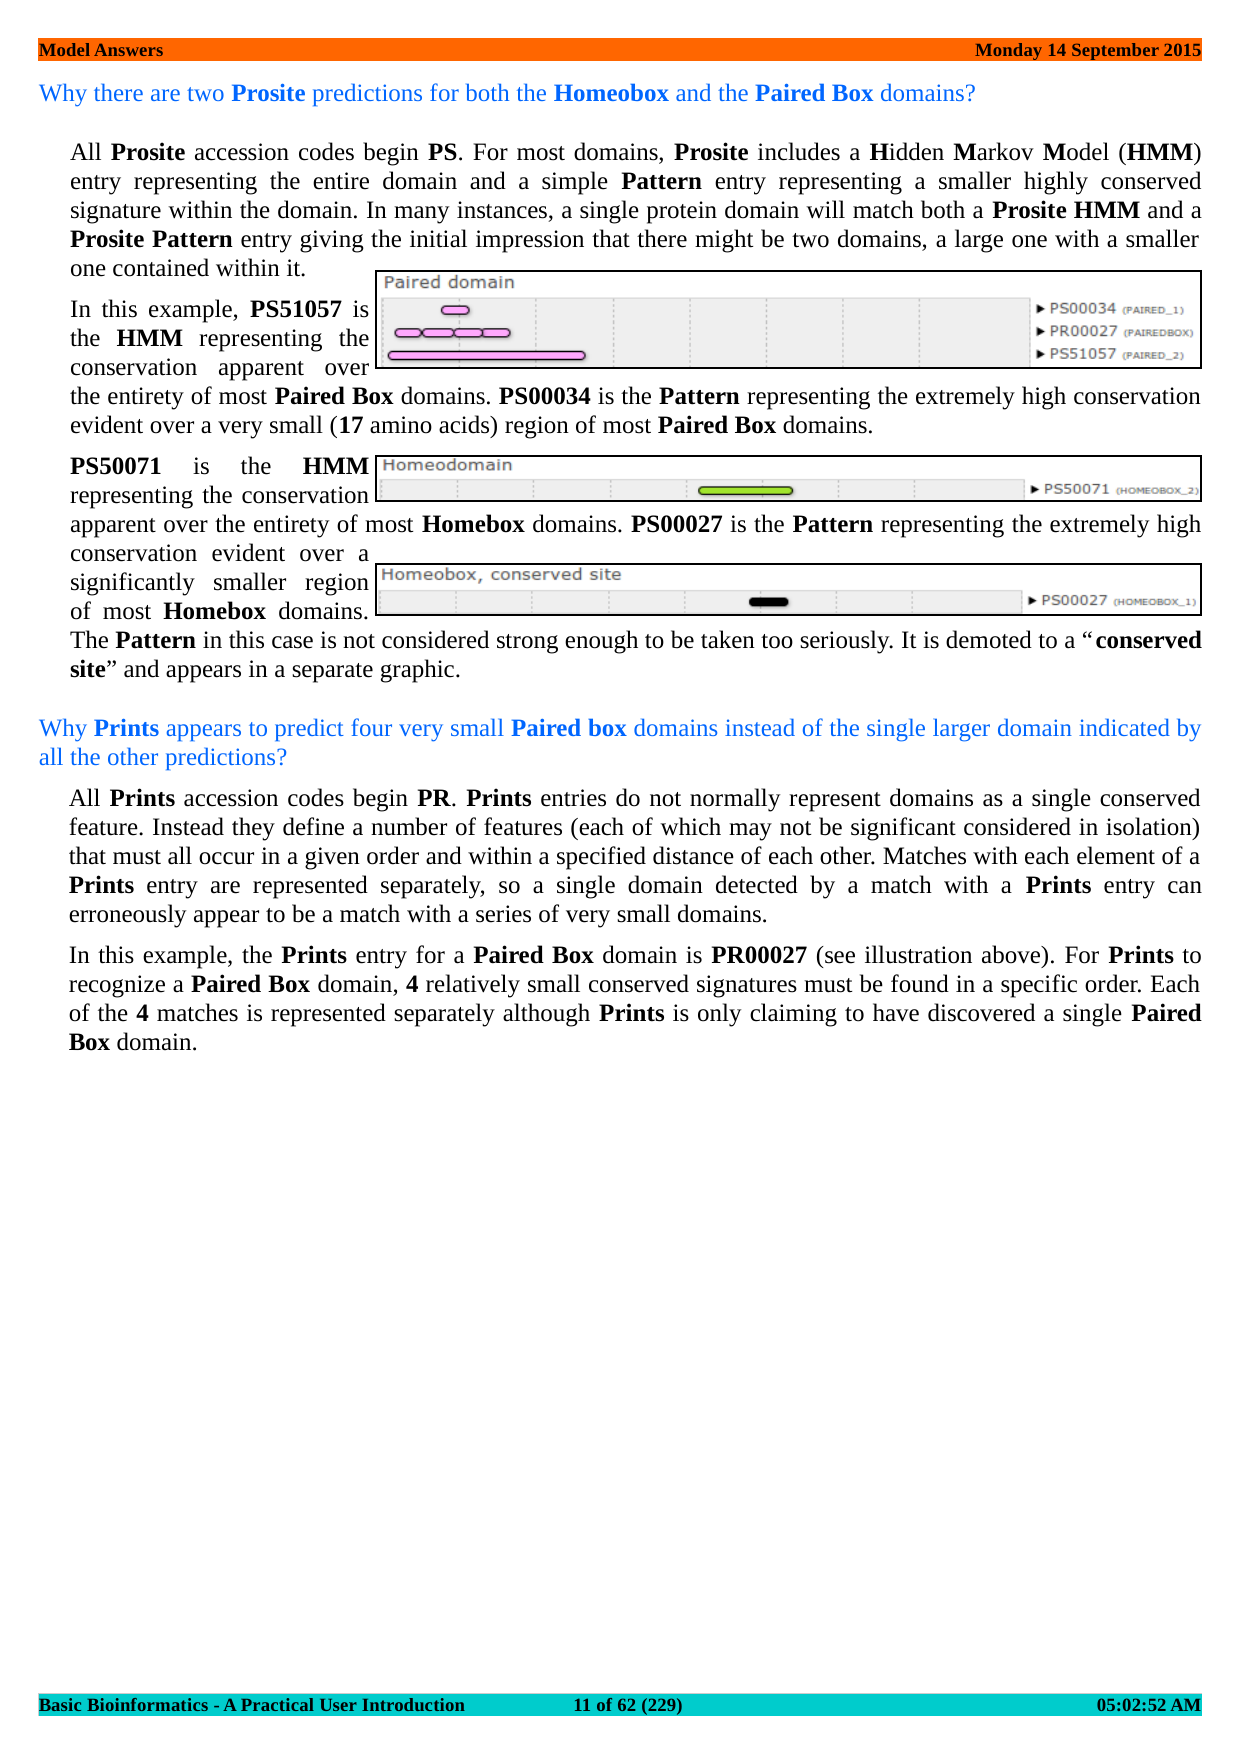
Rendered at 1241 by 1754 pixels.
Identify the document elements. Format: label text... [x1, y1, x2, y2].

text In this example, PS51057 is the HMM representing the conservation apparent over the entirety of most Paired Box domains. PS00034 is the Pattern representing the extremely high conservation evident over a very small (17 amino acids) region of most Paired Box domains. [70, 367, 1202, 439]
text All Prosite accession codes begin PS. For most domains, Prosite includes a Hidden Markov Model (HMM) entry representing the entire domain and a simple Pattern entry representing a smaller highly conserved signature within the domain. In many instances, a single protein domain will match both a Prosite HMM and a Prosite Pattern entry giving the initial impression that there might be two domains, a large one with a smaller one contained within it. [70, 137, 1202, 282]
picture [377, 272, 1200, 367]
text Why there are two Prosite predictions for both the Homeobox and the Paired Box domains? [38, 78, 1202, 107]
text All Prints accession codes begin PR. Prints entries do not normally represent domains as a single conserved feature. Instead they define a number of features (each of which may not be significant considered in isolation) that must all occur in a given order and within a specified distance of each other. Matches with each element of a Prints entry are represented separately, so a single domain detected by a match with a Prints entry can erroneously appear to be a match with a series of very small domains. [68, 783, 1202, 928]
text Why Prints appears to predict four very small Paired box domains instead of the single larger domain indicated by all the other predictions? [38, 713, 1202, 771]
text PS50071 is the HMM representing the conservation apparent over the entirety of most Homebox domains. PS00027 is the Pattern representing the extremely high conservation evident over a significantly smaller region of most Homebox domains. The Pattern in this case is not considered strong enough to be taken too seriously. It is demoted to a “conserved site” and appears in a separate graphic. [70, 451, 1202, 683]
picture [377, 457, 1200, 500]
text In this example, the Prints entry for a Paired Box domain is PR00027 (see illustration above). For Prints to recognize a Paired Box domain, 4 relatively small conserved signatures must be found in a specific order. Each of the 4 matches is represented separately although Prints is only claiming to have discovered a single Paired Box domain. [68, 940, 1202, 1056]
picture [377, 565, 1200, 614]
